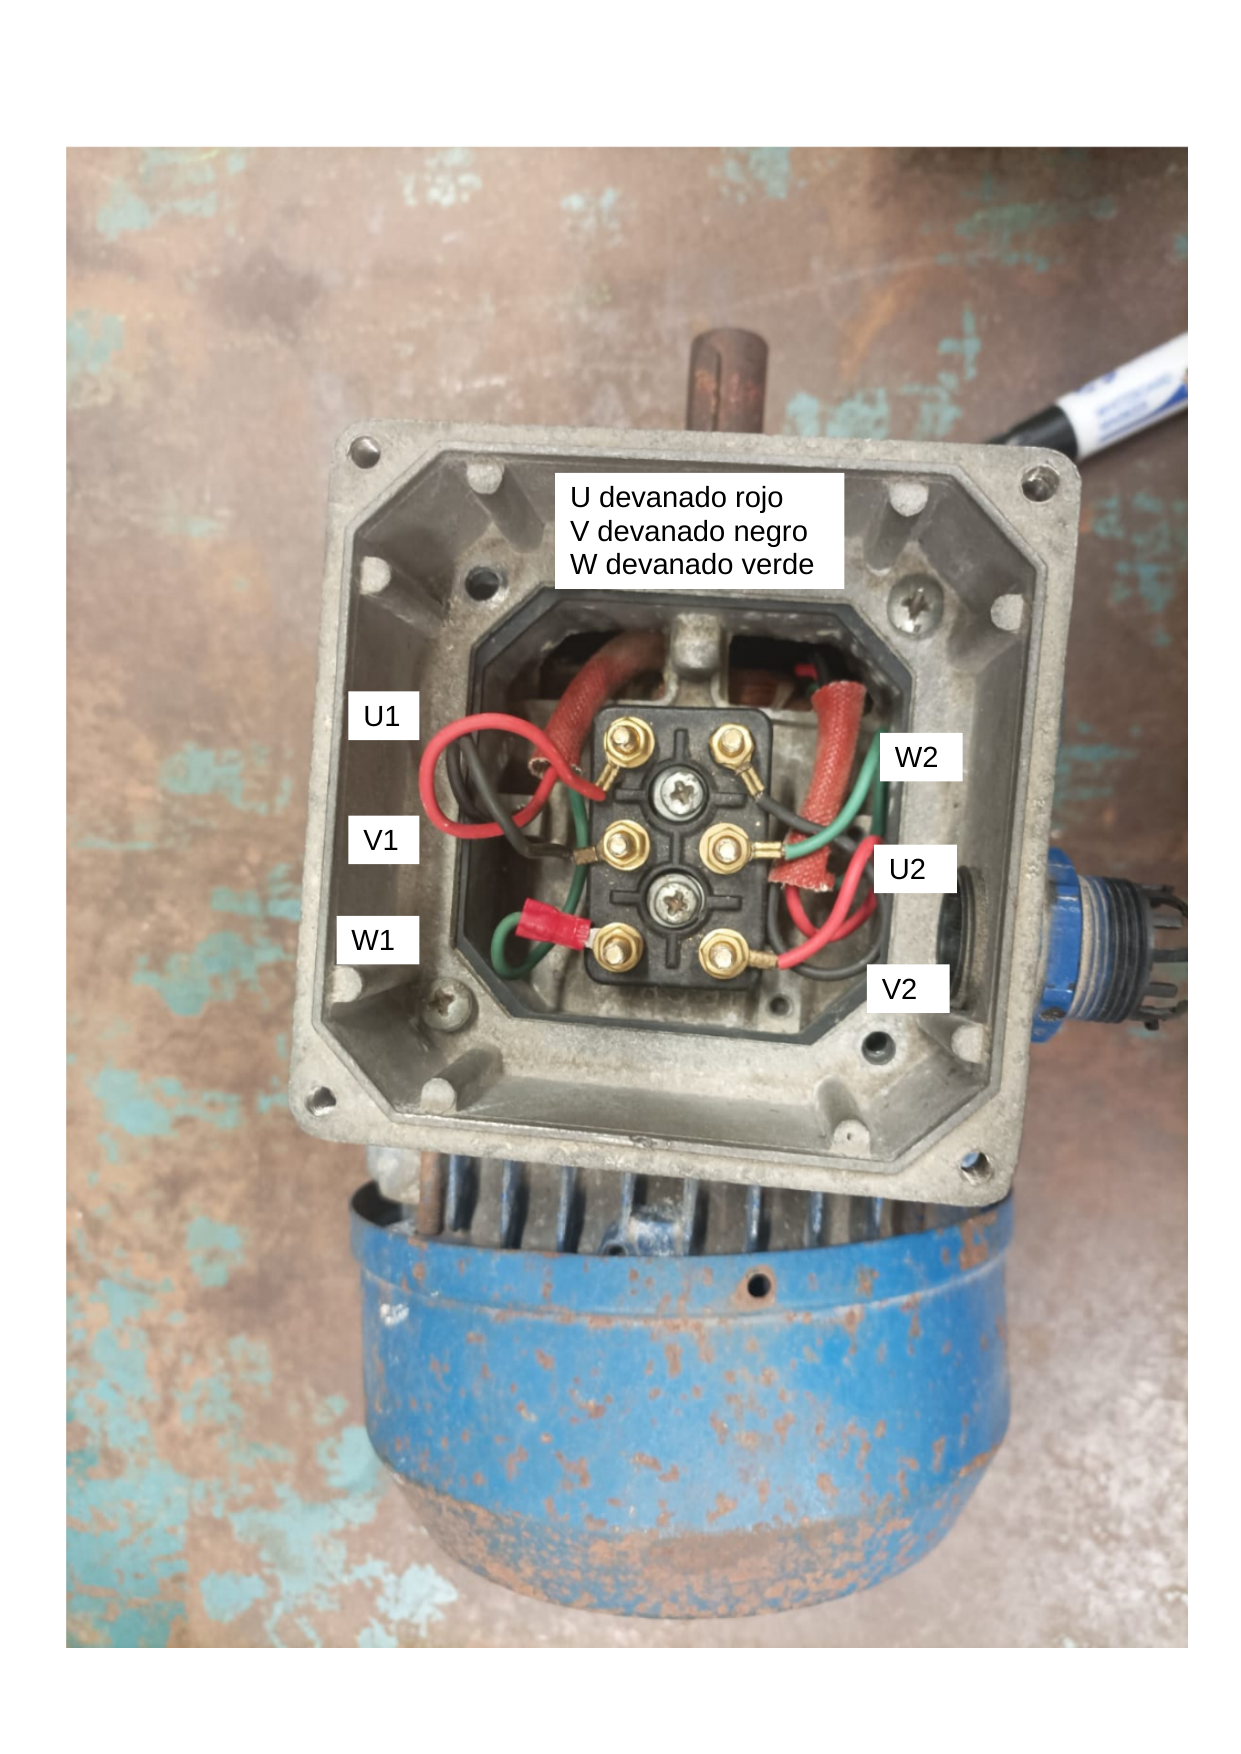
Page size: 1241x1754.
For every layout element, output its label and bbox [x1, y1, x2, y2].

picture [67, 148, 1186, 1646]
